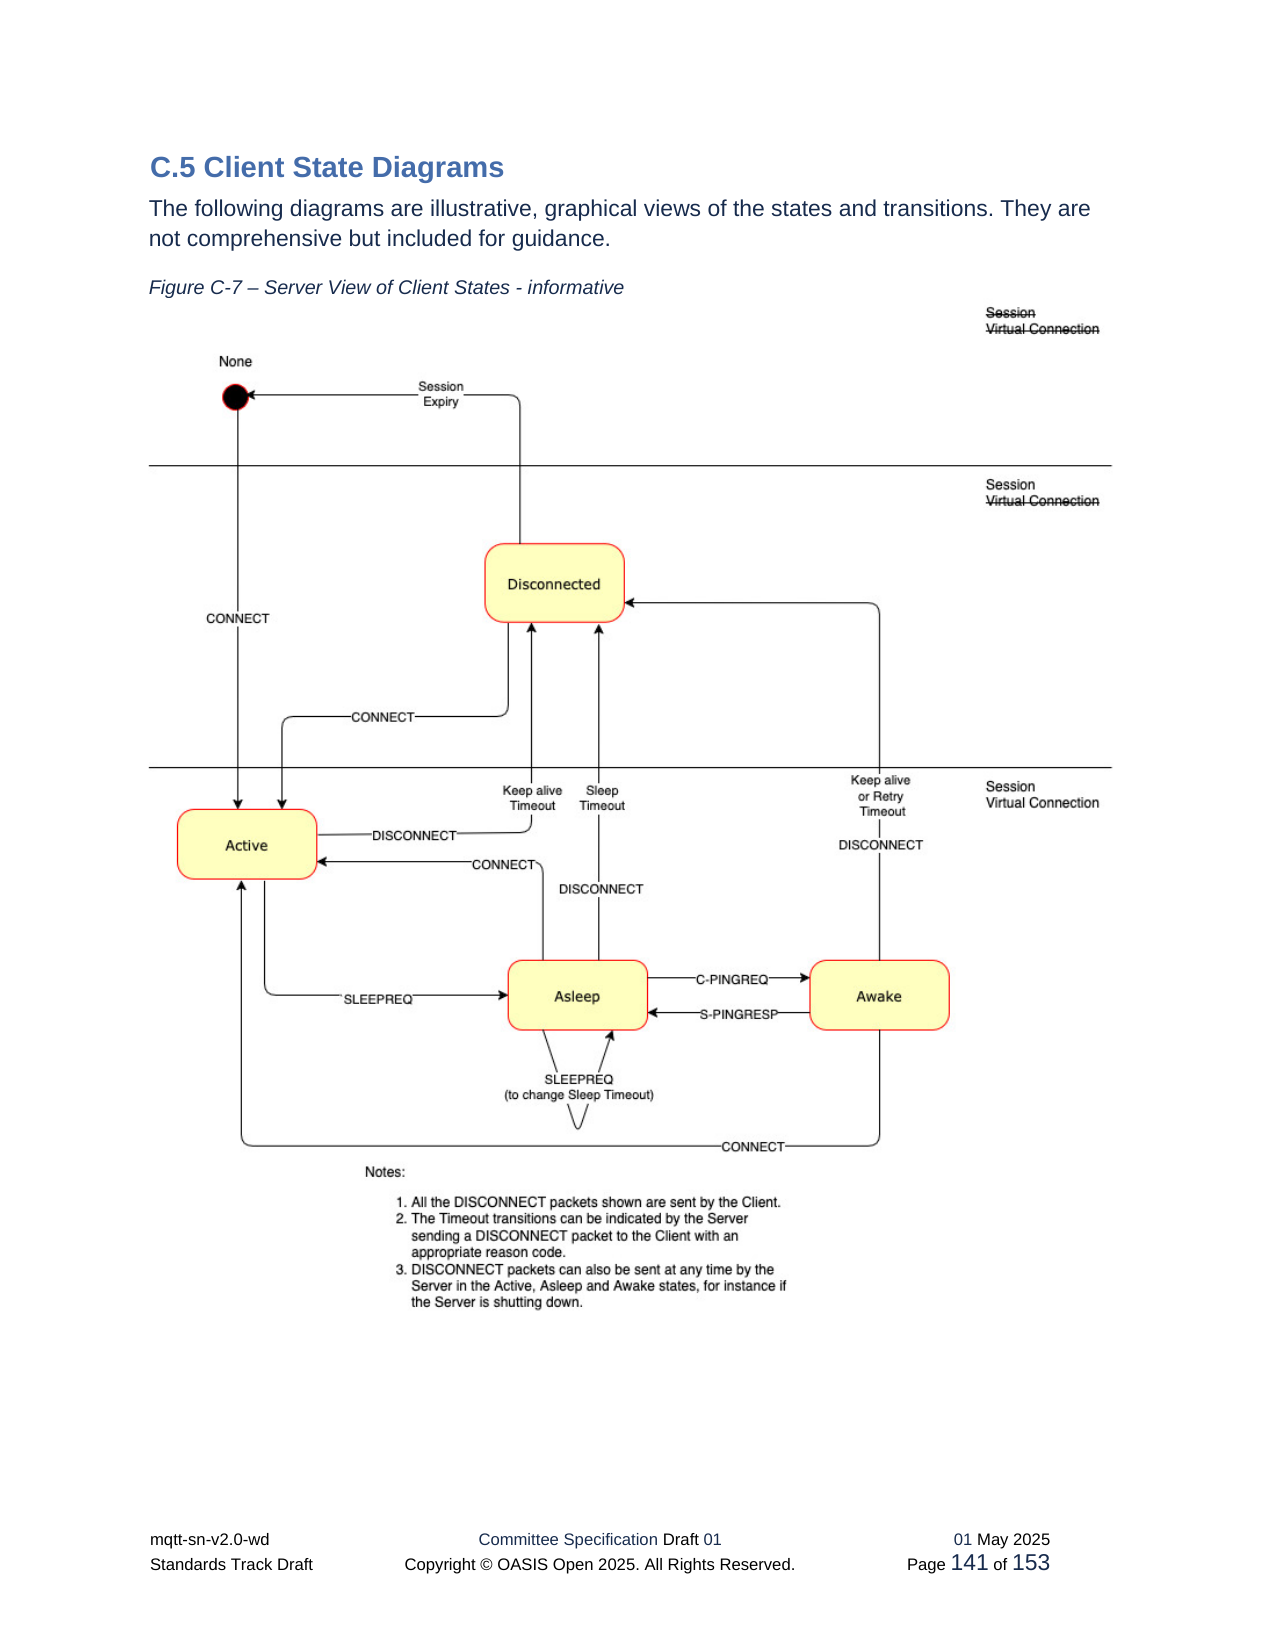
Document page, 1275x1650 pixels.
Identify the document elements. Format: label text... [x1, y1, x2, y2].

picture [148, 298, 1124, 1343]
text The following diagrams are illustrative, graphical views of the states and transitions. They are not comprehensive but included for guidance. [148, 194, 1124, 251]
text Figure C-7 – Server View of Client States - informative [148, 276, 1124, 298]
subtitle C.5 Client State Diagrams [150, 150, 1124, 183]
